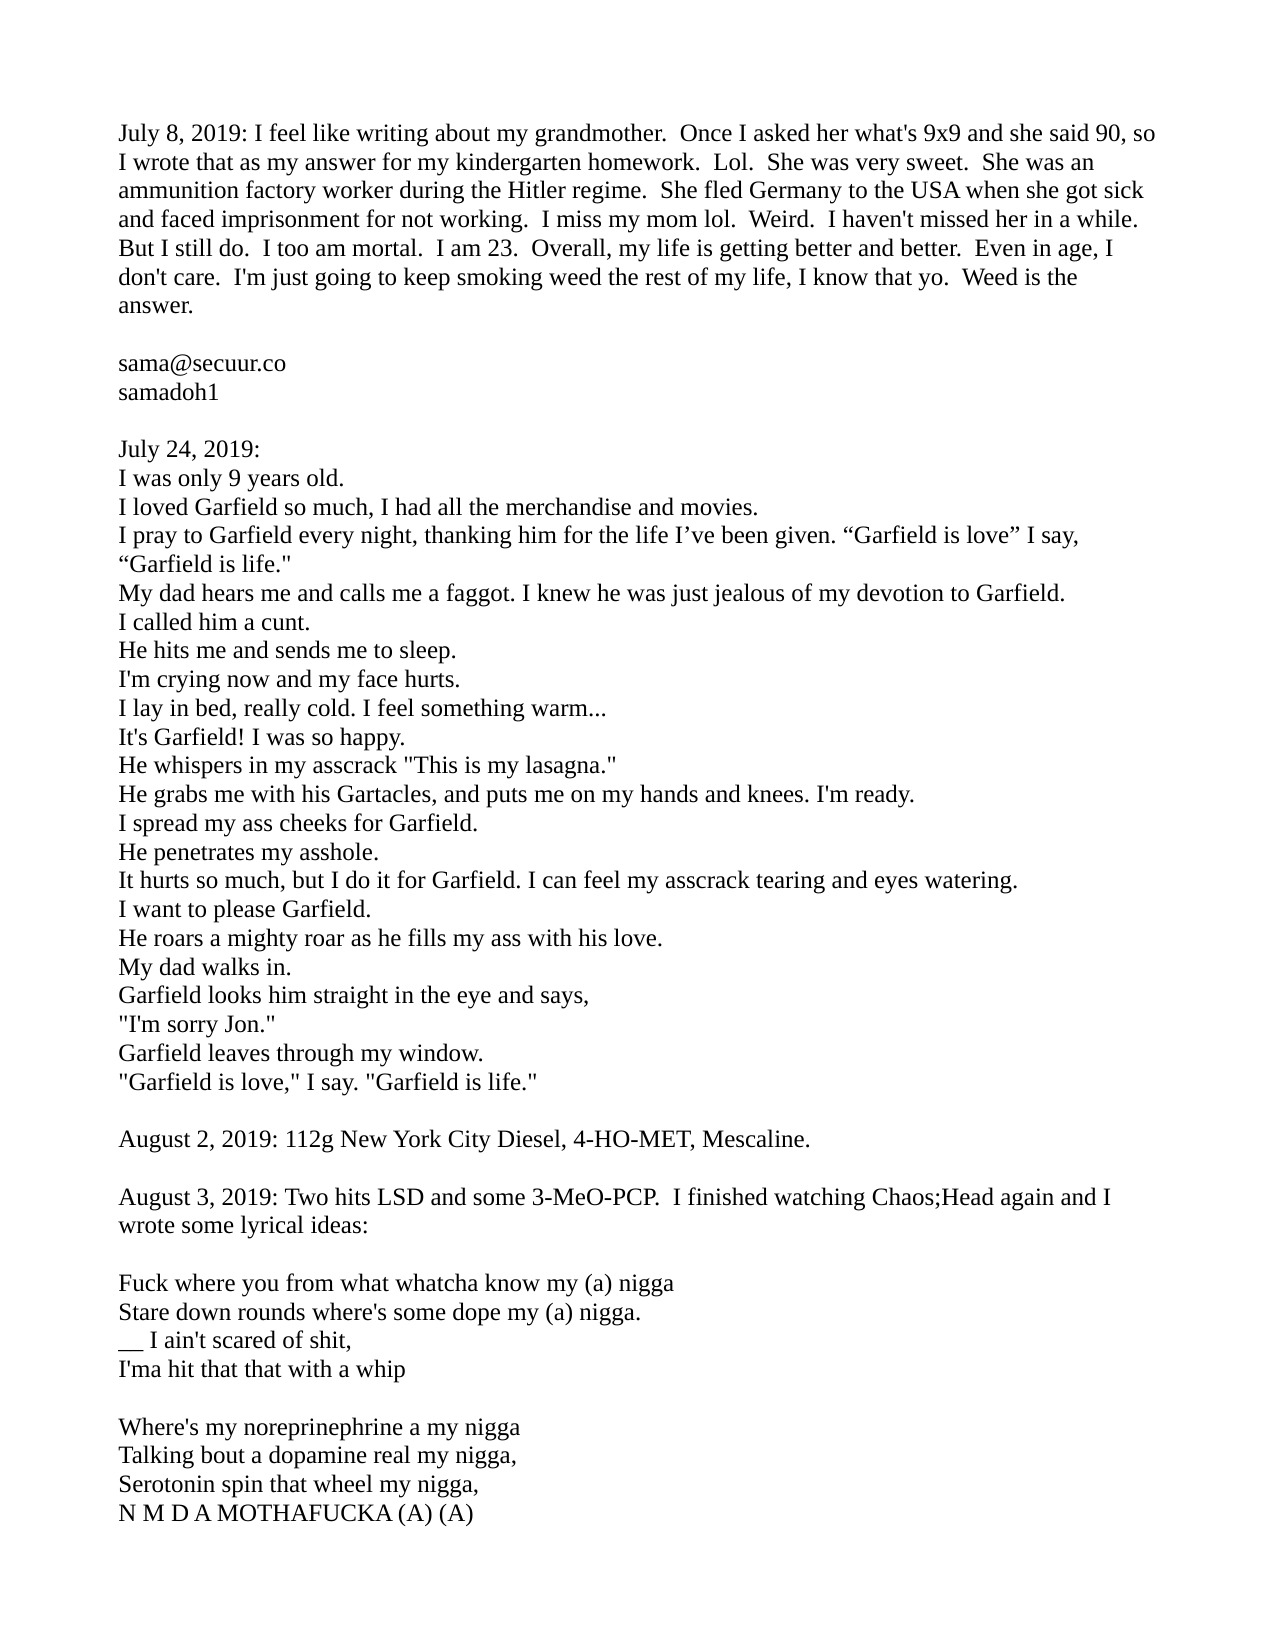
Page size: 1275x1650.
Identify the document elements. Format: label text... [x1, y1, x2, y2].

text He roars a mighty roar as he fills my ass with his love. [118, 923, 1157, 952]
text He penetrates my asshole. [118, 837, 1157, 866]
text I spread my ass cheeks for Garfield. [118, 808, 1157, 837]
text It's Garfield! I was so happy. [118, 722, 1157, 751]
text He whispers in my asscrack "This is my lasagna." [118, 751, 1157, 779]
text Garfield looks him straight in the eye and says, [118, 981, 1157, 1009]
text He hits me and sends me to sleep. [118, 636, 1157, 664]
text N M D A MOTHAFUCKA (A) (A) [118, 1498, 1157, 1527]
text August 3, 2019: Two hits LSD and some 3-MeO-PCP. I finished watching Chaos;Head again and I wrote some lyrical ideas: [118, 1182, 1157, 1239]
text sama@secuur.co [118, 348, 1157, 377]
text Serotonin spin that wheel my nigga, [118, 1469, 1157, 1498]
text Where's my noreprinephrine a my nigga [118, 1412, 1157, 1441]
text Talking bout a dopamine real my nigga, [118, 1441, 1157, 1469]
text I lay in bed, really cold. I feel something warm... [118, 693, 1157, 722]
text I'ma hit that that with a whip [118, 1354, 1157, 1383]
text August 2, 2019: 112g New York City Diesel, 4-HO-MET, Mescaline. [118, 1124, 1157, 1153]
text I pray to Garfield every night, thanking him for the life I’ve been given. “Garfield is love” I say, “Garfield is life." [118, 521, 1157, 578]
text "I'm sorry Jon." [118, 1009, 1157, 1038]
text July 24, 2019: [118, 434, 1157, 463]
text Fuck where you from what whatcha know my (a) nigga [118, 1268, 1157, 1297]
text I was only 9 years old. [118, 463, 1157, 492]
text __ I ain't scared of shit, [118, 1326, 1157, 1354]
text My dad hears me and calls me a faggot. I knew he was just jealous of my devotion to Garfield. [118, 578, 1157, 607]
text samadoh1 [118, 377, 1157, 406]
text I'm crying now and my face hurts. [118, 664, 1157, 693]
text Garfield leaves through my window. [118, 1038, 1157, 1067]
text July 8, 2019: I feel like writing about my grandmother. Once I asked her what's 9x9 and she said 90, so I wrote that as my answer for my kindergarten homework. Lol. She was very sweet. She was an ammunition factory worker during the Hitler regime. She fled Germany to the USA when she got sick and faced imprisonment for not working. I miss my mom lol. Weird. I haven't missed her in a while. But I still do. I too am mortal. I am 23. Overall, my life is getting better and better. Even in age, I don't care. I'm just going to keep smoking weed the rest of my life, I know that yo. Weed is the answer. [118, 118, 1157, 319]
text I loved Garfield so much, I had all the merchandise and movies. [118, 492, 1157, 521]
text He grabs me with his Gartacles, and puts me on my hands and knees. I'm ready. [118, 779, 1157, 808]
text My dad walks in. [118, 952, 1157, 981]
text It hurts so much, but I do it for Garfield. I can feel my asscrack tearing and eyes watering. [118, 866, 1157, 894]
text I called him a cunt. [118, 607, 1157, 636]
text "Garfield is love," I say. "Garfield is life." [118, 1067, 1157, 1096]
text I want to please Garfield. [118, 894, 1157, 923]
text Stare down rounds where's some dope my (a) nigga. [118, 1297, 1157, 1326]
